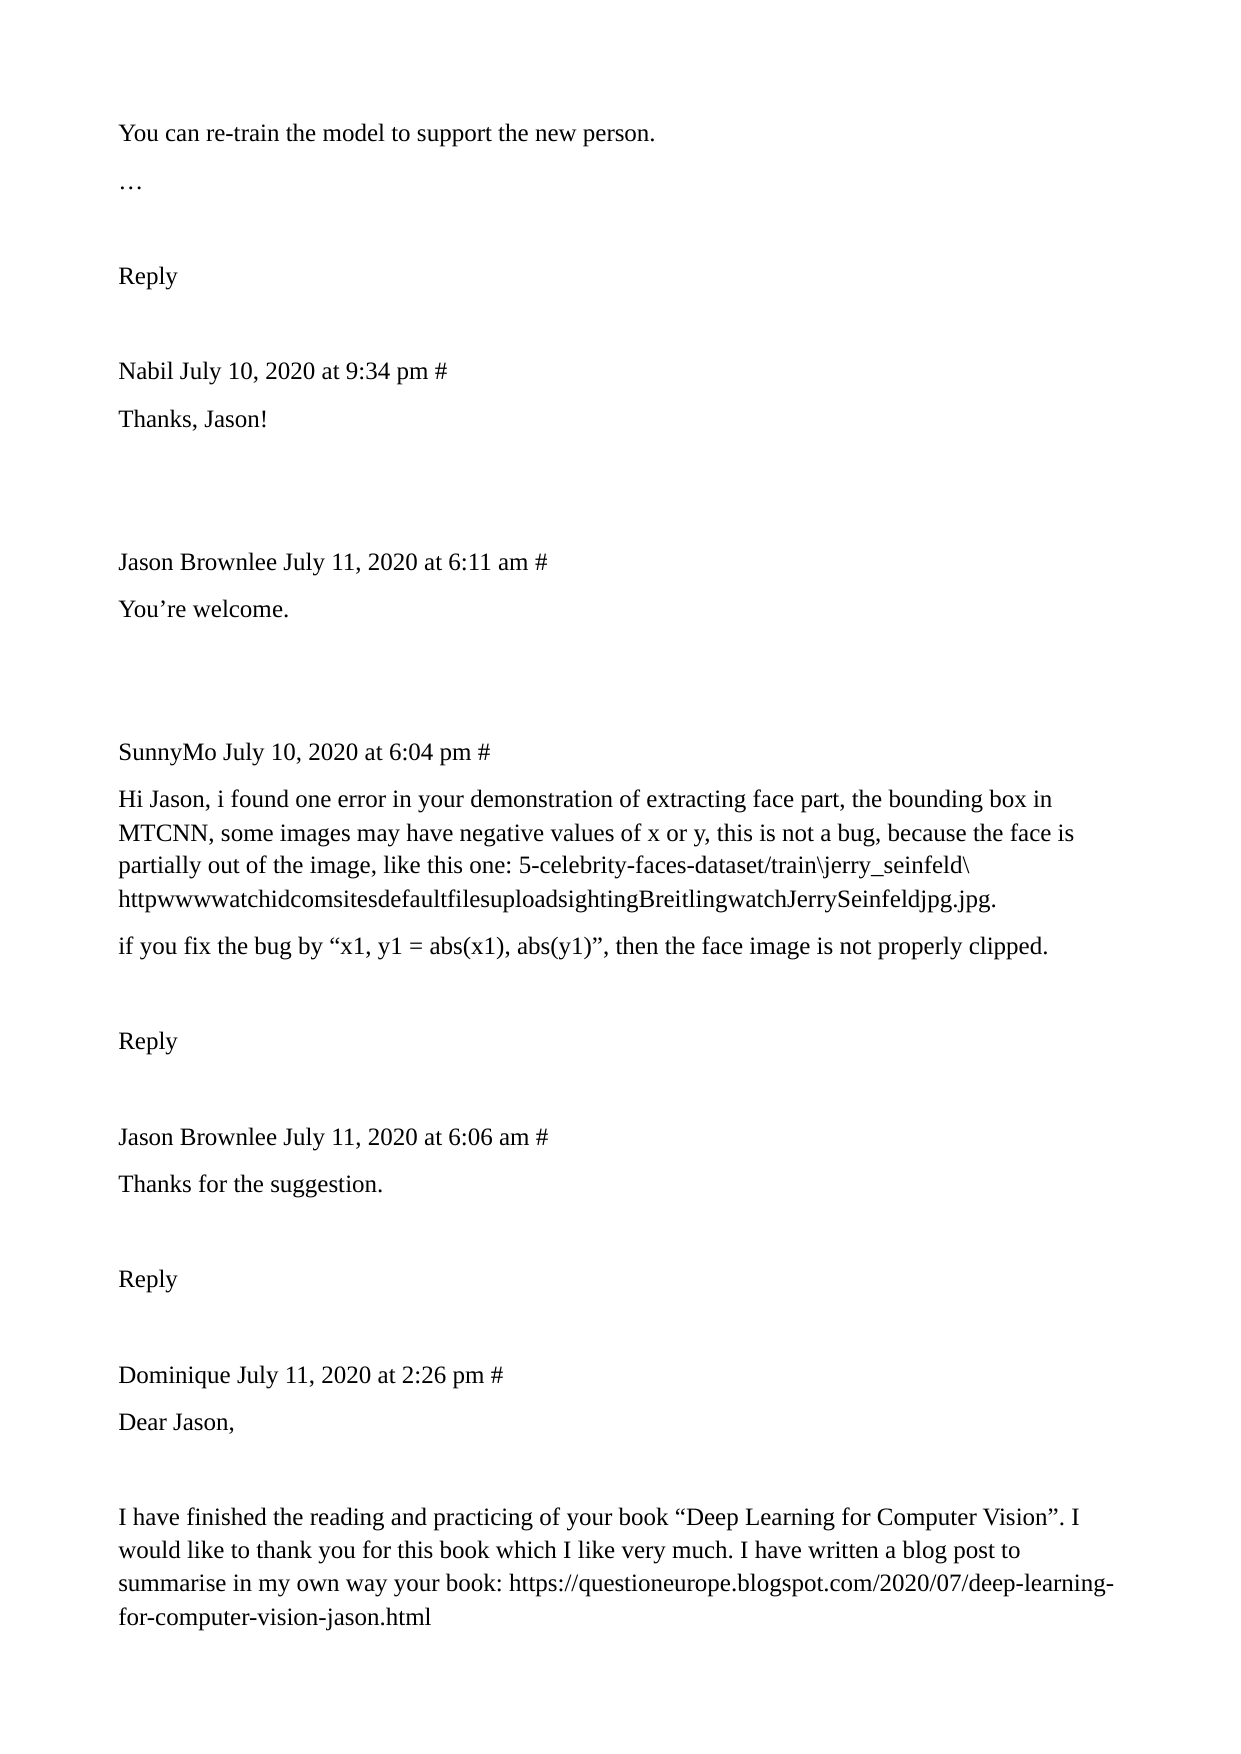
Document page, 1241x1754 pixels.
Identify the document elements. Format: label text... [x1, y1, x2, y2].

text Thanks, Jason! [118, 404, 1122, 432]
text SunnyMo July 10, 2020 at 6:04 pm # [118, 737, 1122, 766]
text Dominique July 11, 2020 at 2:26 pm # [118, 1360, 1122, 1388]
text Thanks for the suggestion. [118, 1169, 1122, 1198]
text Hi Jason, i found one error in your demonstration of extracting face part, the bounding box in MTCNN, some images may have negative values of x or y, this is not a bug, because the face is partially out of the image, like this one: 5-celebrity-faces-dataset/train\jerry_seinfeld\httpwwwwatchidcomsitesdefaultfilesuploadsightingBreitlingwatchJerrySeinfeldjpg.jpg. [118, 784, 1122, 912]
text Reply [118, 261, 1122, 290]
text You’re welcome. [118, 594, 1122, 623]
text … [118, 166, 1122, 194]
text You can re-train the model to support the new person. [118, 118, 1122, 147]
text Jason Brownlee July 11, 2020 at 6:11 am # [118, 547, 1122, 575]
text Nabil July 10, 2020 at 9:34 pm # [118, 356, 1122, 385]
text Reply [118, 1264, 1122, 1293]
text Reply [118, 1026, 1122, 1055]
text I have finished the reading and practicing of your book “Deep Learning for Computer Vision”. I would like to thank you for this book which I like very much. I have written a blog post to summarise in my own way your book: https://questioneurope.blogspot.com/2020/07/deep-learning-for-computer-vision-jason.html [118, 1502, 1122, 1630]
text if you fix the bug by “x1, y1 = abs(x1), abs(y1)”, then the face image is not properly clipped. [118, 931, 1122, 960]
text Dear Jason, [118, 1407, 1122, 1436]
text Jason Brownlee July 11, 2020 at 6:06 am # [118, 1122, 1122, 1150]
